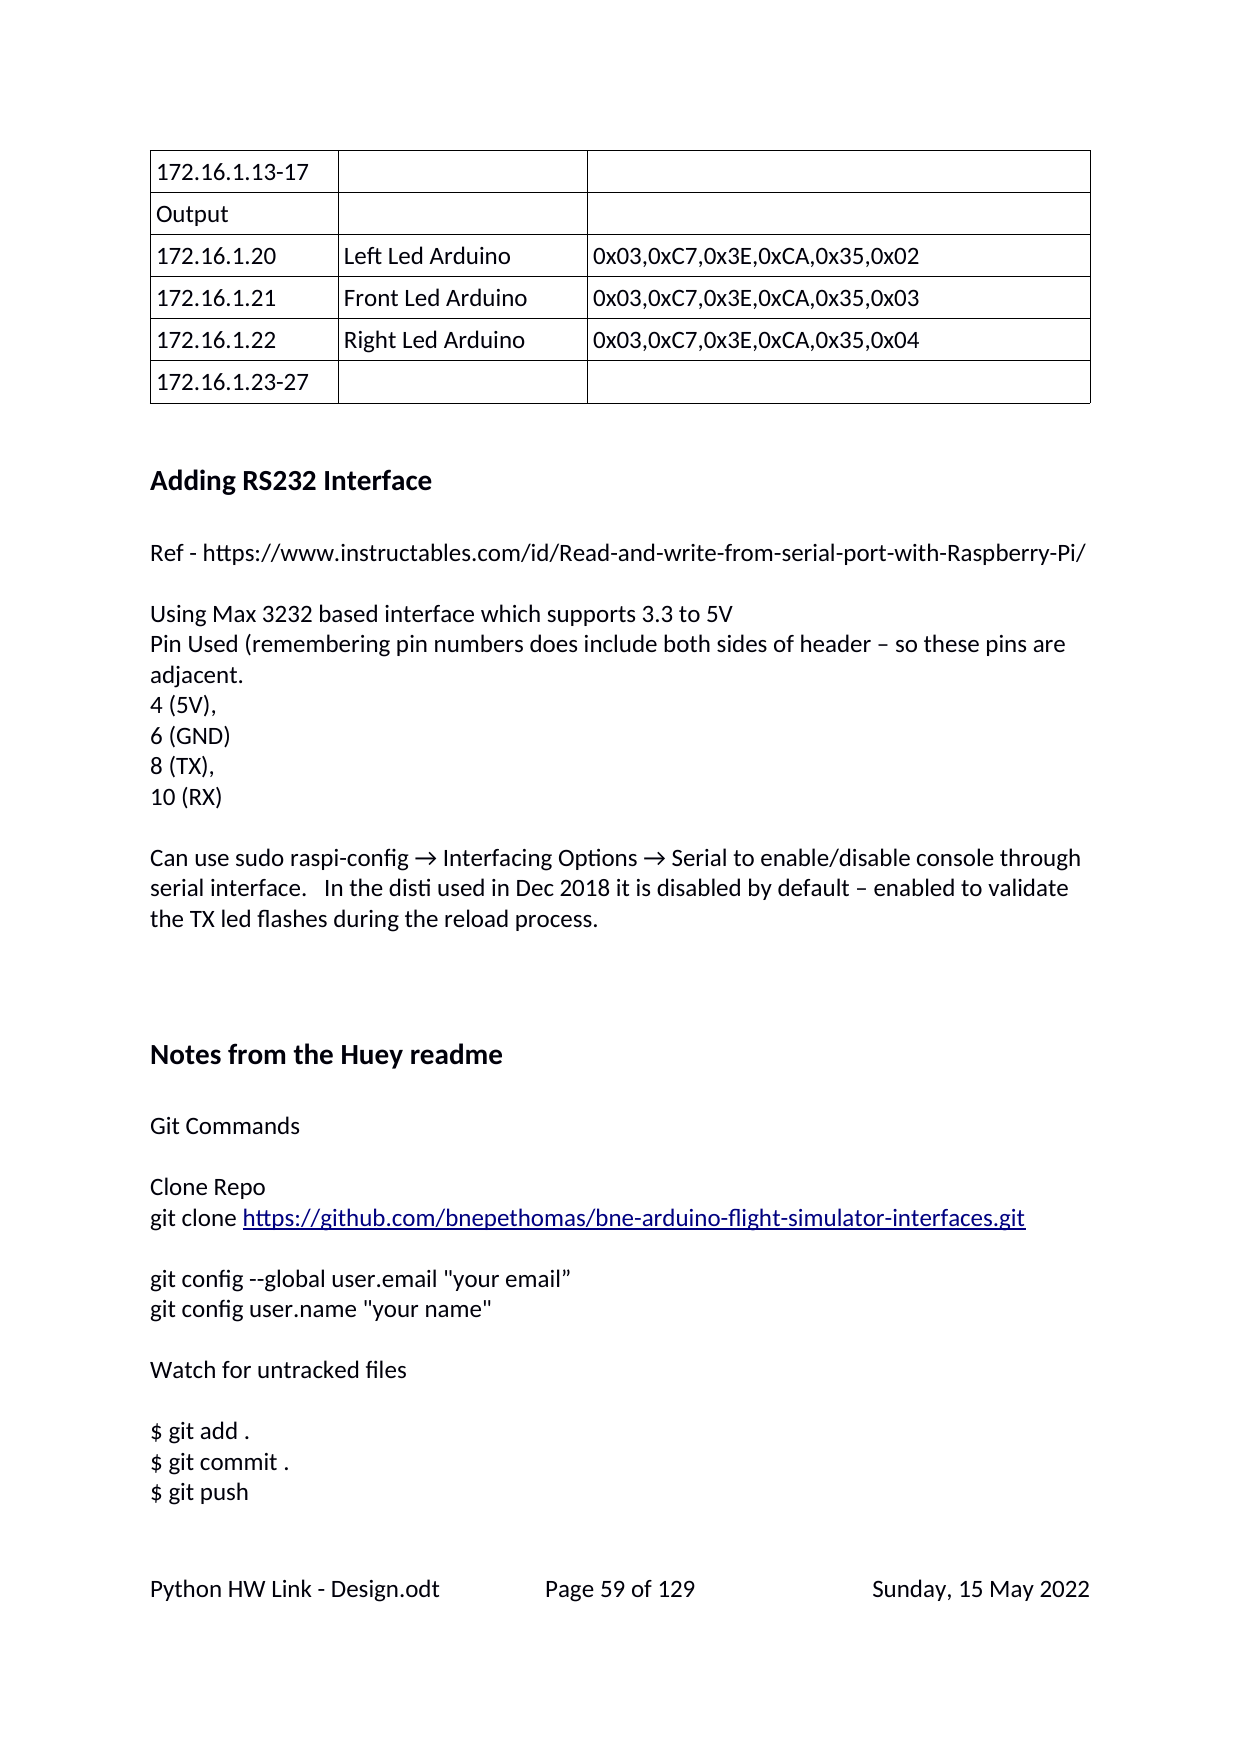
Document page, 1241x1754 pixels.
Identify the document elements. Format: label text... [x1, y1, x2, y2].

table_cell Right Led Arduino [339, 319, 587, 360]
text 6 (GND) [150, 720, 1090, 750]
table_cell 0x03,0xC7,0x3E,0xCA,0x35,0x04 [588, 319, 1090, 360]
table_cell 0x03,0xC7,0x3E,0xCA,0x35,0x03 [588, 277, 1090, 318]
table_cell Left Led Arduino [339, 235, 587, 276]
table_cell 172.16.1.22 [151, 319, 338, 360]
table_cell 172.16.1.21 [151, 277, 338, 318]
text $ git commit . [150, 1446, 1090, 1477]
table_cell 172.16.1.13-17 [151, 151, 338, 192]
table_cell 0x03,0xC7,0x3E,0xCA,0x35,0x02 [588, 235, 1090, 276]
text git config --global user.email "your email” [150, 1263, 1090, 1293]
text Watch for untracked files [150, 1354, 1090, 1385]
subtitle Adding RS232 Interface [150, 462, 1090, 498]
table_cell [339, 151, 587, 192]
text Pin Used (remembering pin numbers does include both sides of header – so these pins are adjacent. [150, 628, 1090, 689]
table_cell [588, 361, 1090, 402]
text 8 (TX), [150, 750, 1090, 781]
text 4 (5V), [150, 689, 1090, 720]
text Clone Repo [150, 1171, 1090, 1202]
text Using Max 3232 based interface which supports 3.3 to 5V [150, 598, 1090, 628]
text $ git push [150, 1477, 1090, 1507]
text Git Commands [150, 1110, 1090, 1141]
table_cell [339, 193, 587, 234]
text Can use sudo raspi-config → Interfacing Options → Serial to enable/disable console through serial interface. In the disti used in Dec 2018 it is disabled by default – enabled to validate the TX led flashes during the reload process. [150, 842, 1090, 933]
table_cell Output [151, 193, 338, 234]
subtitle Notes from the Huey readme [150, 1036, 1090, 1071]
text $ git add . [150, 1416, 1090, 1446]
table_cell 172.16.1.23-27 [151, 361, 338, 402]
table_cell [339, 361, 587, 402]
text 10 (RX) [150, 781, 1090, 811]
table_cell [588, 151, 1090, 192]
text git clone https://github.com/bnepethomas/bne-arduino-flight-simulator-interfaces.git [150, 1202, 1090, 1232]
table_cell Front Led Arduino [339, 277, 587, 318]
text git config user.name "your name" [150, 1293, 1090, 1324]
table_cell 172.16.1.20 [151, 235, 338, 276]
table_cell [588, 193, 1090, 234]
text Ref - https://www.instructables.com/id/Read-and-write-from-serial-port-with-Raspberry-Pi/ [150, 537, 1090, 567]
